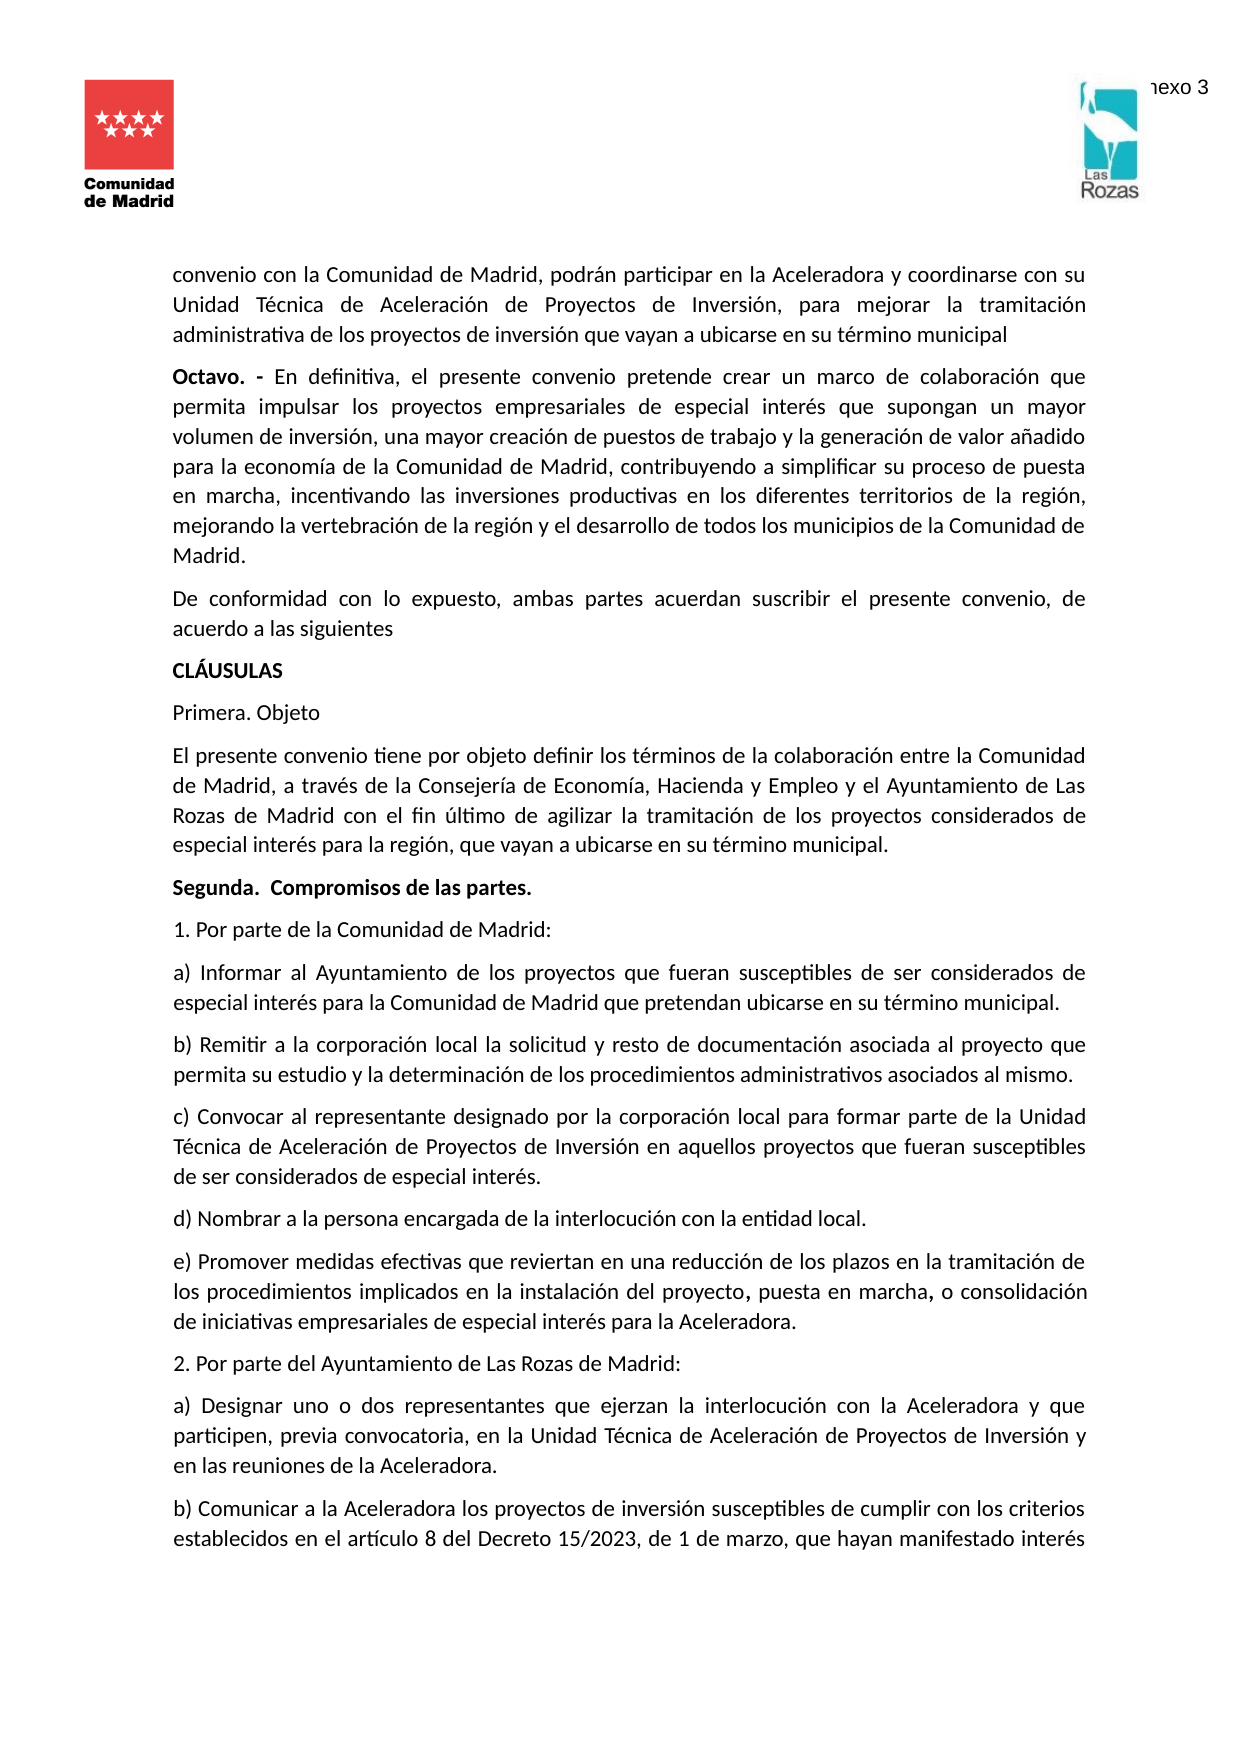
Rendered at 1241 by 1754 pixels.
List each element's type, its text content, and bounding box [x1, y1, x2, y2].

text 2. Por parte del Ayuntamiento de Las Rozas de Madrid: [173, 1349, 1088, 1377]
text De conformidad con lo expuesto, ambas partes acuerdan suscribir el presente convenio, de acuerdo a las siguientes [172, 584, 1088, 642]
text b) Comunicar a la Aceleradora los proyectos de inversión susceptibles de cumplir con los criterios establecidos en el artículo 8 del Decreto 15/2023, de 1 de marzo, que hayan manifestado interés [173, 1494, 1088, 1552]
text Primera. Objeto [172, 698, 1088, 727]
text 1. Por parte de la Comunidad de Madrid: [173, 915, 1088, 943]
text El presente convenio tiene por objeto definir los términos de la colaboración entre la Comunidad de Madrid, a través de la Consejería de Economía, Hacienda y Empleo y el Ayuntamiento de Las Rozas de Madrid con el fin último de agilizar la tramitación de los proyectos considerados de especial interés para la región, que vayan a ubicarse en su término municipal. [172, 741, 1088, 859]
text e) Promover medidas efectivas que reviertan en una reducción de los plazos en la tramitación de los procedimientos implicados en la instalación del proyecto, puesta en marcha, o consolidación de iniciativas empresariales de especial interés para la Aceleradora. [173, 1247, 1088, 1335]
text convenio con la Comunidad de Madrid, podrán participar en la Aceleradora y coordinarse con su Unidad Técnica de Aceleración de Proyectos de Inversión, para mejorar la tramitación administrativa de los proyectos de inversión que vayan a ubicarse en su término municipal [172, 260, 1088, 348]
text d) Nombrar a la persona encargada de la interlocución con la entidad local. [173, 1204, 1088, 1233]
text b) Remitir a la corporación local la solicitud y resto de documentación asociada al proyecto que permita su estudio y la determinación de los procedimientos administrativos asociados al mismo. [173, 1030, 1088, 1088]
text Segunda. Compromisos de las partes. [172, 873, 1088, 901]
text a) Designar uno o dos representantes que ejerzan la interlocución con la Aceleradora y que participen, previa convocatoria, en la Unidad Técnica de Aceleración de Proyectos de Inversión y en las reuniones de la Aceleradora. [173, 1392, 1088, 1479]
text CLÁUSULAS [172, 656, 1088, 684]
text Octavo. - En definitiva, el presente convenio pretende crear un marco de colaboración que permita impulsar los proyectos empresariales de especial interés que supongan un mayor volumen de inversión, una mayor creación de puestos de trabajo y la generación de valor añadido para la economía de la Comunidad de Madrid, contribuyendo a simplificar su proceso de puesta en marcha, incentivando las inversiones productivas en los diferentes territorios de la región, mejorando la vertebración de la región y el desarrollo de todos los municipios de la Comunidad de Madrid. [172, 362, 1088, 569]
text a) Informar al Ayuntamiento de los proyectos que fueran susceptibles de ser considerados de especial interés para la Comunidad de Madrid que pretendan ubicarse en su término municipal. [173, 958, 1088, 1016]
text c) Convocar al representante designado por la corporación local para formar parte de la Unidad Técnica de Aceleración de Proyectos de Inversión en aquellos proyectos que fueran susceptibles de ser considerados de especial interés. [173, 1102, 1088, 1190]
